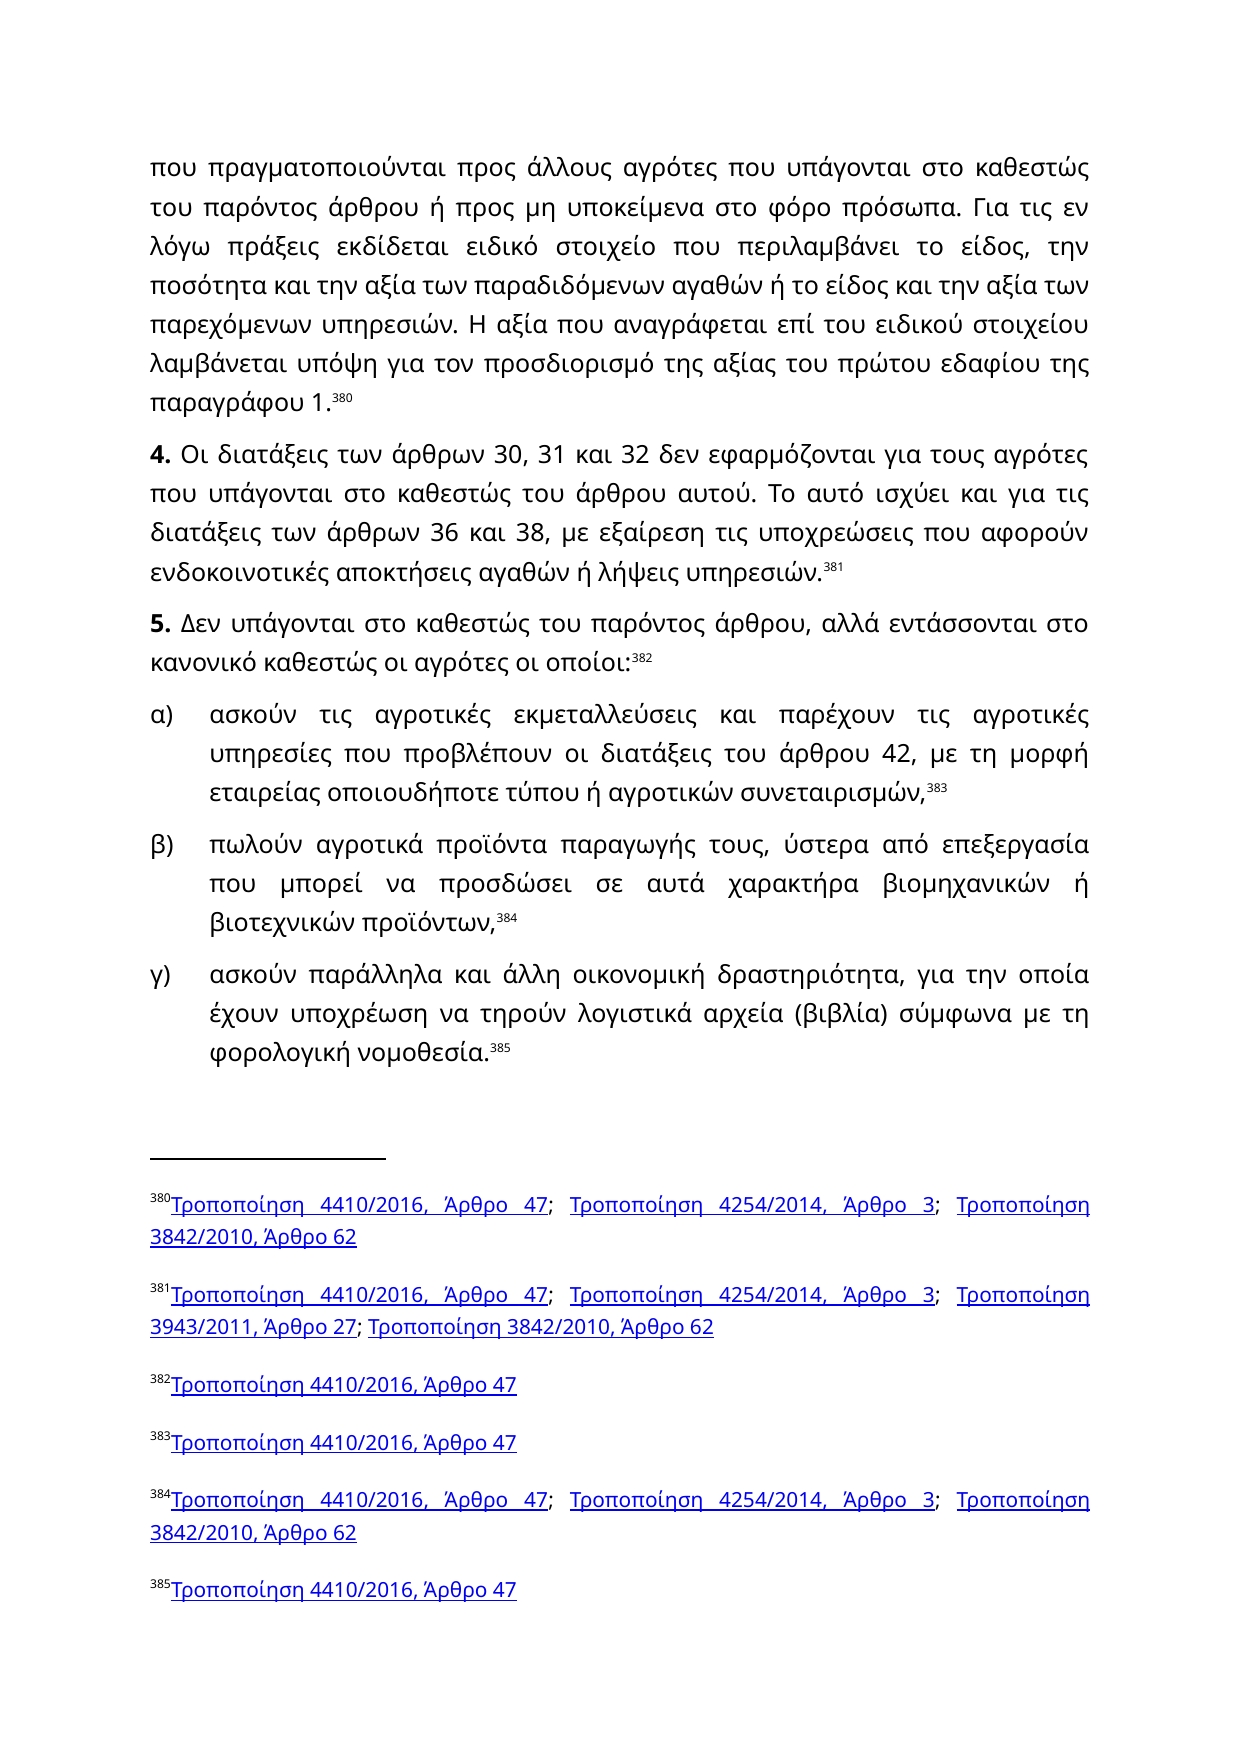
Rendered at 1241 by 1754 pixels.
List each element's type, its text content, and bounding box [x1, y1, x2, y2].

list α) ασκούν τις αγροτικές εκμεταλλεύσεις και παρέχουν τις αγροτικές υπηρεσίες που προβλέπουν οι διατάξεις του άρθρου 42, με τη μορφή εταιρείας οποιουδήποτε τύπου ή αγροτικών συνεταιρισμών, [150, 697, 1090, 809]
text Τροποποίηση 4410/2016, Άρθρο 47 [150, 1370, 1090, 1398]
text που πραγματοποιούνται προς άλλους αγρότες που υπάγονται στο καθεστώς του παρόντος άρθρου ή προς μη υποκείμενα στο φόρο πρόσωπα. Για τις εν λόγω πράξεις εκδίδεται ειδικό στοιχείο που περιλαμβάνει το είδος, την ποσότητα και την αξία των παραδιδόμενων αγαθών ή το είδος και την αξία των παρεχόμενων υπηρεσιών. Η αξία που αναγράφεται επί του ειδικού στοιχείου λαμβάνεται υπόψη για τον προσδιορισμό της αξίας του πρώτου εδαφίου της παραγράφου 1. [150, 150, 1090, 419]
text 5. Δεν υπάγονται στο καθεστώς του παρόντος άρθρου, αλλά εντάσσονται στο κανονικό καθεστώς οι αγρότες οι οποίοι: [150, 606, 1090, 679]
list β) πωλούν αγροτικά προϊόντα παραγωγής τους, ύστερα από επεξεργασία που μπορεί να προσδώσει σε αυτά χαρακτήρα βιομηχανικών ή βιοτεχνικών προϊόντων, [150, 827, 1090, 939]
list γ) ασκούν παράλληλα και άλλη οικονομική δραστηριότητα, για την οποία έχουν υποχρέωση να τηρούν λογιστικά αρχεία (βιβλία) σύμφωνα με τη φορολογική νομοθεσία. [150, 957, 1090, 1069]
text Τροποποίηση 4410/2016, Άρθρο 47 [150, 1576, 1090, 1604]
text Τροποποίηση 4410/2016, Άρθρο 47; Τροποποίηση 4254/2014, Άρθρο 3; Τροποποίηση 3943/2011, Άρθρο 27; Τροποποίηση 3842/2010, Άρθρο 62 [150, 1280, 1090, 1341]
text Τροποποίηση 4410/2016, Άρθρο 47; Τροποποίηση 4254/2014, Άρθρο 3; Τροποποίηση 3842/2010, Άρθρο 62 [150, 1485, 1090, 1546]
text 4. Οι διατάξεις των άρθρων 30, 31 και 32 δεν εφαρμόζονται για τους αγρότες που υπάγονται στο καθεστώς του άρθρου αυτού. Το αυτό ισχύει και για τις διατάξεις των άρθρων 36 και 38, με εξαίρεση τις υποχρεώσεις που αφορούν ενδοκοινοτικές αποκτήσεις αγαθών ή λήψεις υπηρεσιών. [150, 437, 1090, 588]
text Τροποποίηση 4410/2016, Άρθρο 47; Τροποποίηση 4254/2014, Άρθρο 3; Τροποποίηση 3842/2010, Άρθρο 62 [150, 1190, 1090, 1251]
text Τροποποίηση 4410/2016, Άρθρο 47 [150, 1428, 1090, 1456]
